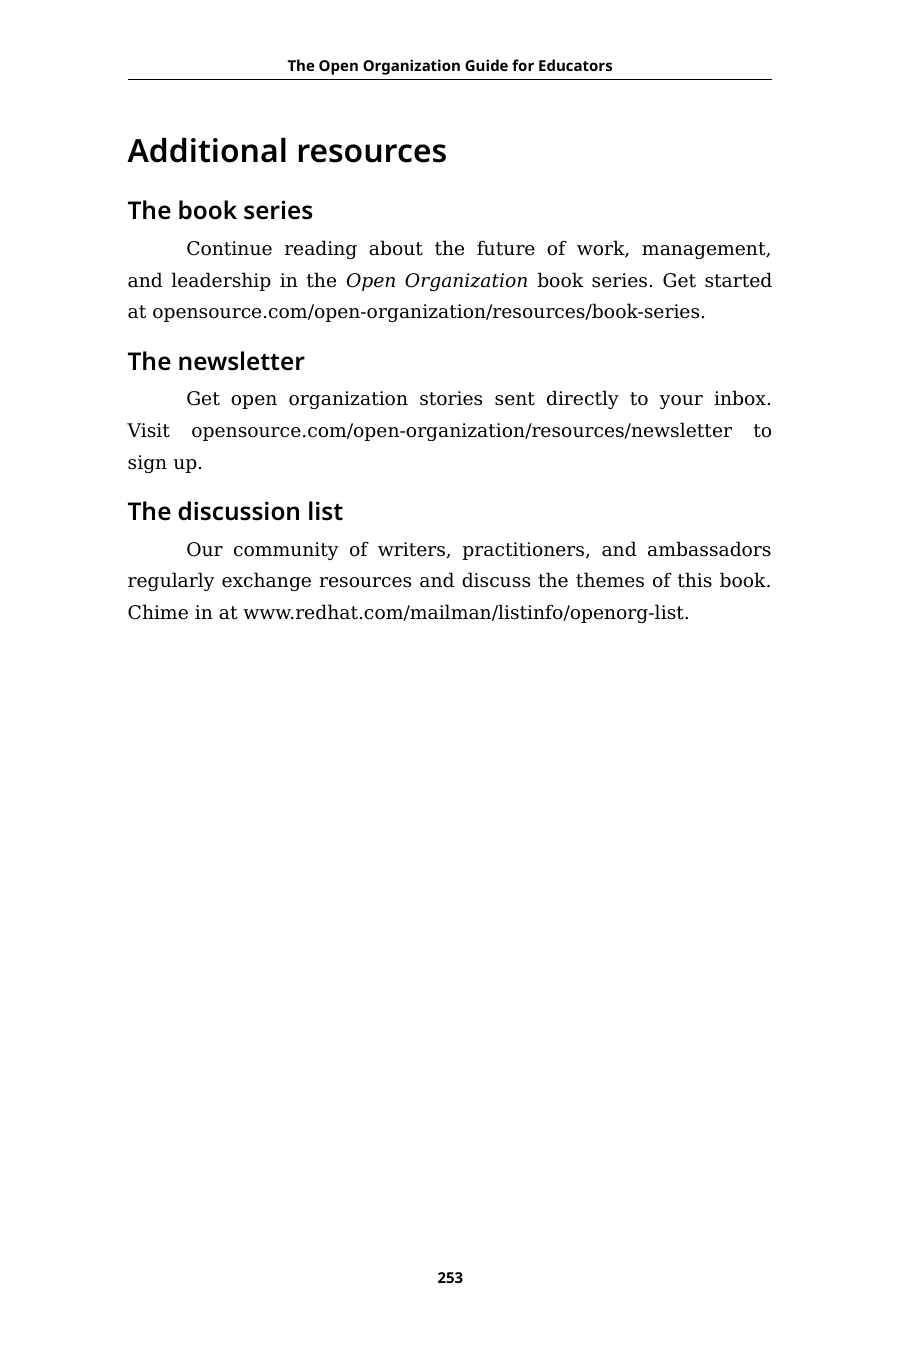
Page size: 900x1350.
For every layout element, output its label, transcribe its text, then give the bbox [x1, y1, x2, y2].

text Our community of writers, practitioners, and ambassadors regularly exchange resources and discuss the themes of this book. Chime in at www.redhat.com/mailman/listinfo/openorg-list. [127, 539, 772, 624]
subtitle The discussion list [127, 498, 772, 526]
subtitle The book series [127, 197, 772, 226]
text Continue reading about the future of work, management, and leadership in the Open Organization book series. Get started at opensource.com/open-organization/resources/book-series. [127, 238, 772, 323]
subtitle The newsletter [127, 348, 772, 376]
text Get open organization stories sent directly to your inbox. Visit opensource.com/open-organization/resources/newsletter to sign up. [127, 388, 772, 473]
subtitle Additional resources [127, 133, 772, 170]
